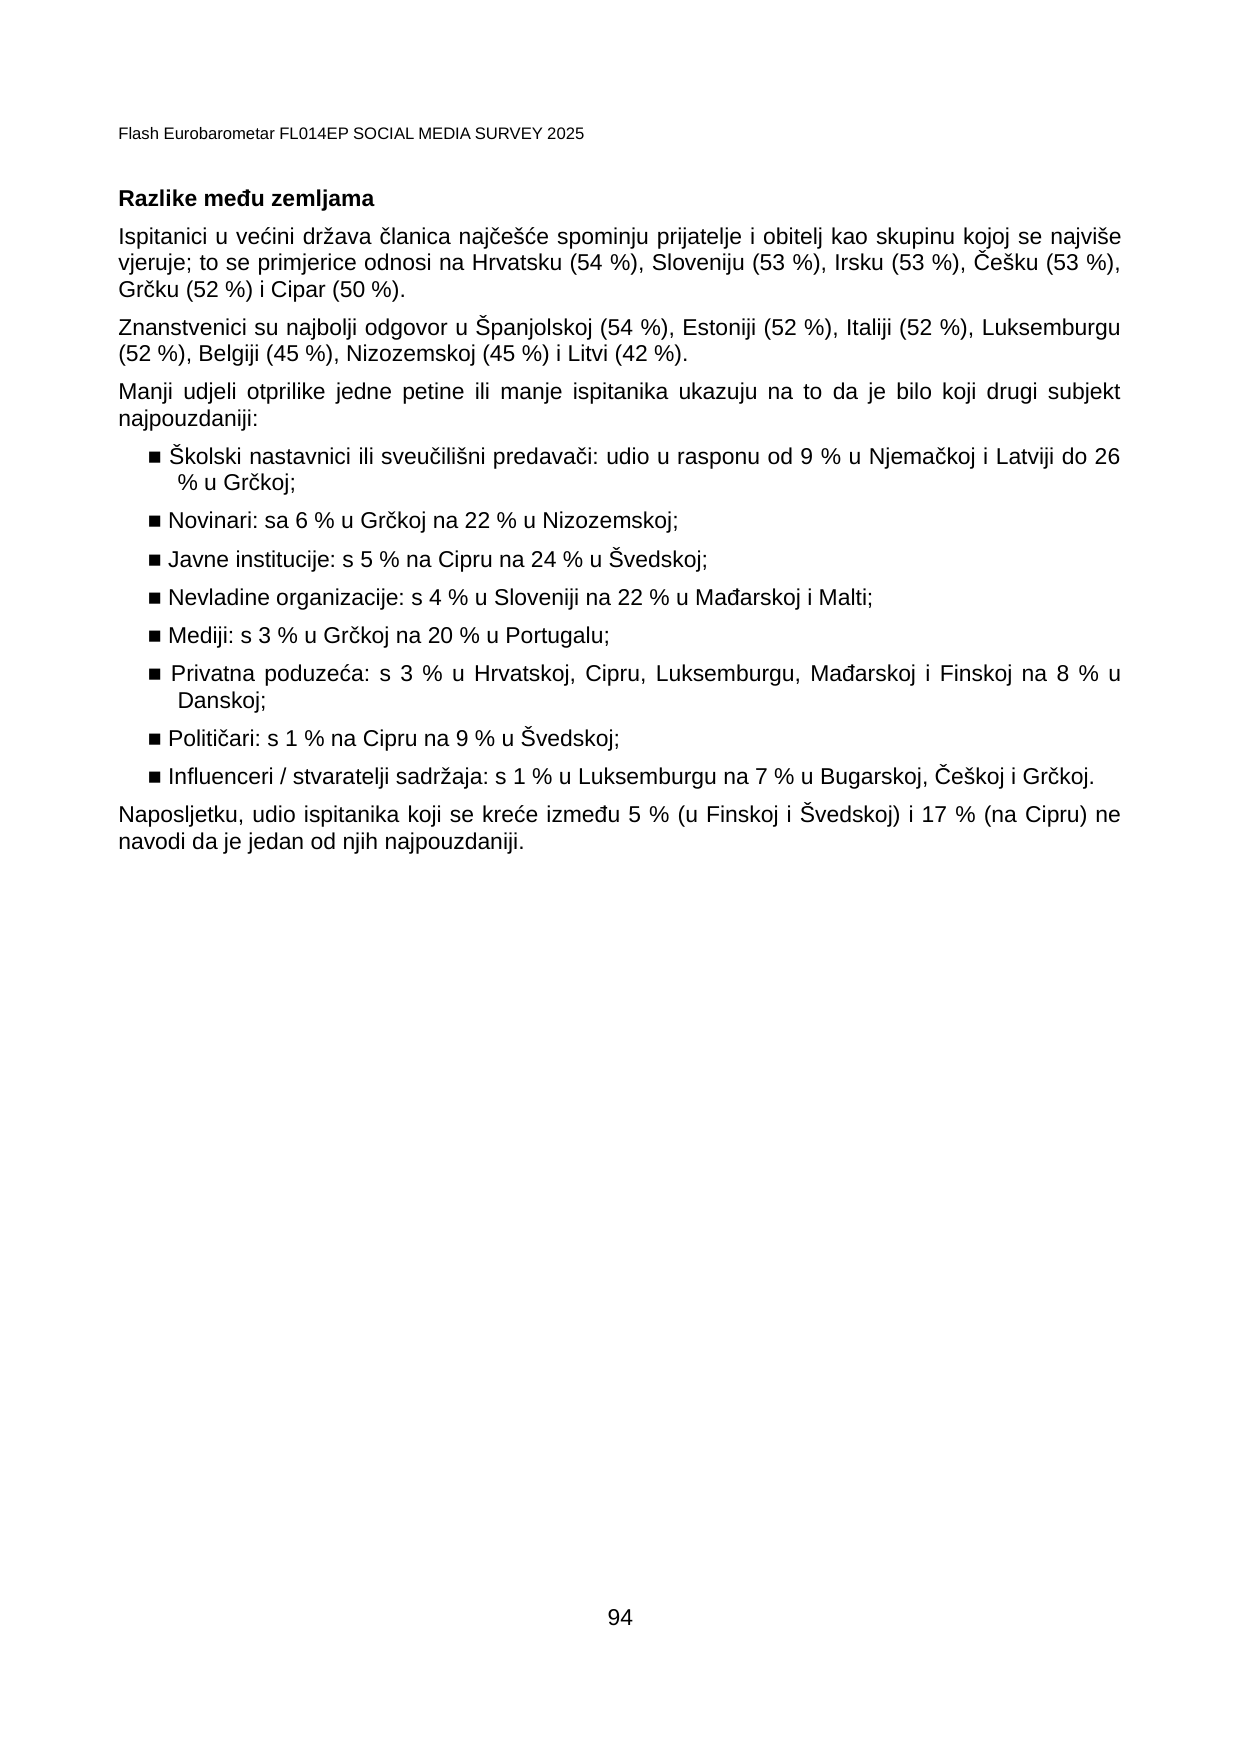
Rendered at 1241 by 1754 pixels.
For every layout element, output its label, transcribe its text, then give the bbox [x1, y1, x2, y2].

text ■ Privatna poduzeća: s 3 % u Hrvatskoj, Cipru, Luksemburgu, Mađarskoj i Finskoj na 8 % u Danskoj; [148, 660, 1122, 713]
text ■ Influenceri / stvaratelji sadržaja: s 1 % u Luksemburgu na 7 % u Bugarskoj, Češkoj i Grčkoj. [148, 763, 1122, 789]
text ■ Školski nastavnici ili sveučilišni predavači: udio u rasponu od 9 % u Njemačkoj i Latviji do 26 % u Grčkoj; [148, 443, 1122, 496]
text Znanstvenici su najbolji odgovor u Španjolskoj (54 %), Estoniji (52 %), Italiji (52 %), Luksemburgu (52 %), Belgiji (45 %), Nizozemskoj (45 %) i Litvi (42 %). [118, 314, 1122, 366]
text Manji udjeli otprilike jedne petine ili manje ispitanika ukazuju na to da je bilo koji drugi subjekt najpouzdaniji: [118, 378, 1122, 431]
text ■ Novinari: sa 6 % u Grčkoj na 22 % u Nizozemskoj; [148, 507, 1122, 534]
text ■ Mediji: s 3 % u Grčkoj na 20 % u Portugalu; [148, 622, 1122, 648]
text Razlike među zemljama [118, 184, 1122, 211]
text ■ Javne institucije: s 5 % na Cipru na 24 % u Švedskoj; [148, 546, 1122, 572]
text Ispitanici u većini država članica najčešće spominju prijatelje i obitelj kao skupinu kojoj se najviše vjeruje; to se primjerice odnosi na Hrvatsku (54 %), Sloveniju (53 %), Irsku (53 %), Češku (53 %), Grčku (52 %) i Cipar (50 %). [118, 223, 1122, 302]
text ■ Nevladine organizacije: s 4 % u Sloveniji na 22 % u Mađarskoj i Malti; [148, 584, 1122, 610]
text Naposljetku, udio ispitanika koji se kreće između 5 % (u Finskoj i Švedskoj) i 17 % (na Cipru) ne navodi da je jedan od njih najpouzdaniji. [118, 801, 1122, 854]
text ■ Političari: s 1 % na Cipru na 9 % u Švedskoj; [148, 725, 1122, 751]
